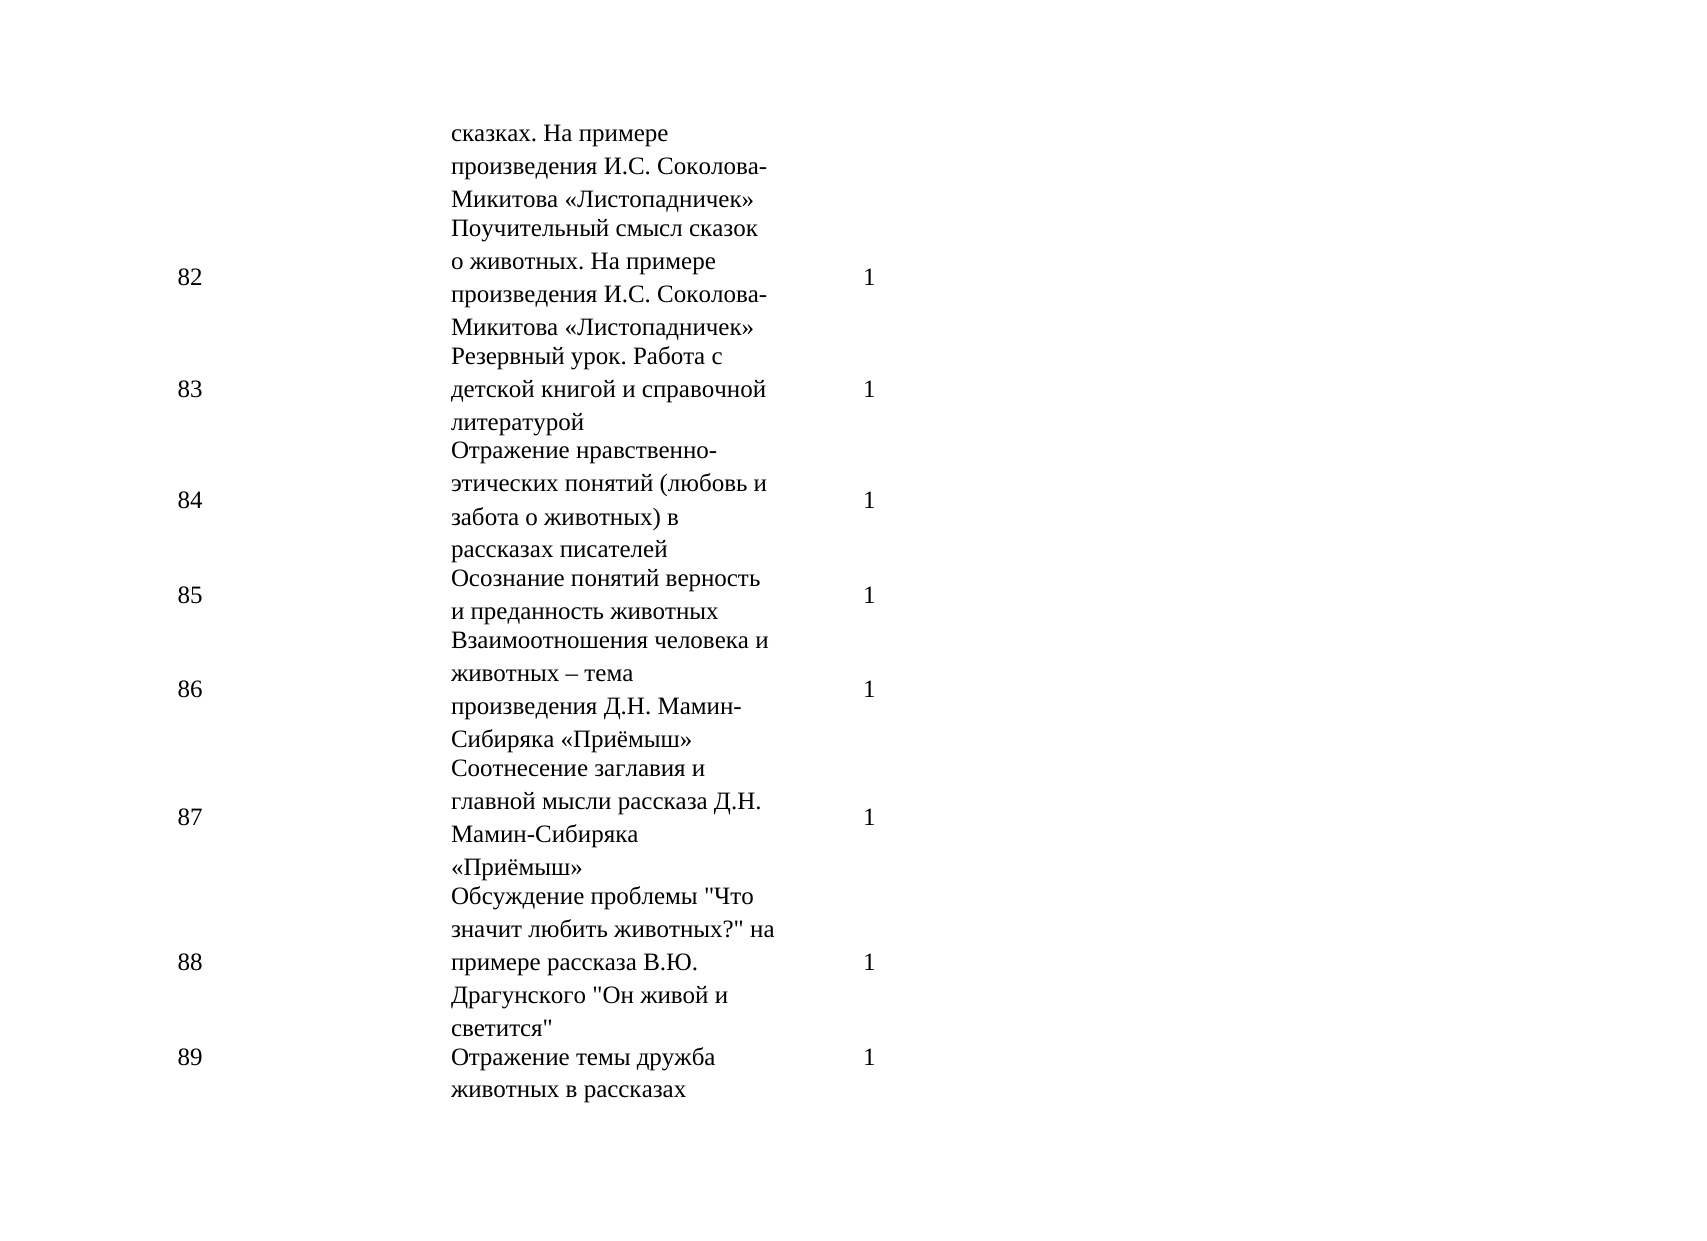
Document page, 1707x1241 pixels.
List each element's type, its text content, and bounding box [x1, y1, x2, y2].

table_cell [1430, 213, 1607, 341]
table_cell 1 [787, 1042, 937, 1103]
table_cell [937, 436, 1204, 563]
table_cell [1204, 881, 1430, 1042]
table_cell Осознание понятий верность и преданность животных [425, 563, 787, 625]
table_cell [1430, 881, 1607, 1042]
table_cell [937, 753, 1204, 881]
table_cell [1204, 213, 1430, 341]
table_cell Взаимоотношения человека и животных – тема произведения Д.Н. Мамин-Сибиряка «Приёмыш» [425, 625, 787, 753]
table_cell Резервный урок. Работа с детской книгой и справочной литературой [425, 341, 787, 436]
table_cell [937, 625, 1204, 753]
table_cell 86 [166, 625, 425, 753]
table_cell [1430, 118, 1607, 213]
table_cell сказках. На примере произведения И.С. Соколова-Микитова «Листопадничек» [425, 118, 787, 213]
table_cell 1 [787, 753, 937, 881]
table_cell [937, 563, 1204, 625]
table_cell Обсуждение проблемы "Что значит любить животных?" на примере рассказа В.Ю. Драгунского "Он живой и светится" [425, 881, 787, 1042]
table_cell Отражение темы дружба животных в рассказах [425, 1042, 787, 1103]
table_cell [937, 881, 1204, 1042]
table_cell [1204, 563, 1430, 625]
table_cell [1430, 341, 1607, 436]
table_cell [1204, 753, 1430, 881]
table_cell [166, 118, 425, 213]
table_cell [1430, 753, 1607, 881]
table_cell 1 [787, 625, 937, 753]
table_cell [1430, 563, 1607, 625]
table_cell 84 [166, 436, 425, 563]
table_cell [1204, 1042, 1430, 1103]
table_cell [1204, 118, 1430, 213]
table_cell [1430, 625, 1607, 753]
table_cell 82 [166, 213, 425, 341]
table_cell 85 [166, 563, 425, 625]
table_cell 1 [787, 563, 937, 625]
table_cell [1204, 436, 1430, 563]
table_cell Соотнесение заглавия и главной мысли рассказа Д.Н. Мамин-Сибиряка «Приёмыш» [425, 753, 787, 881]
table_cell Поучительный смысл сказок о животных. На примере произведения И.С. Соколова-Микитова «Листопадничек» [425, 213, 787, 341]
table_cell 87 [166, 753, 425, 881]
table_cell 88 [166, 881, 425, 1042]
table_cell 1 [787, 436, 937, 563]
table_cell 1 [787, 341, 937, 436]
table_cell [1430, 436, 1607, 563]
table_cell [1430, 1042, 1607, 1103]
table_cell 89 [166, 1042, 425, 1103]
table_cell Отражение нравственно-этических понятий (любовь и забота о животных) в рассказах писателей [425, 436, 787, 563]
table_cell [787, 118, 937, 213]
table_cell 1 [787, 213, 937, 341]
table_cell [1204, 341, 1430, 436]
table_cell 1 [787, 881, 937, 1042]
table_cell [937, 213, 1204, 341]
table_cell [937, 118, 1204, 213]
table_cell 83 [166, 341, 425, 436]
table_cell [1204, 625, 1430, 753]
table_cell [937, 1042, 1204, 1103]
table_cell [937, 341, 1204, 436]
